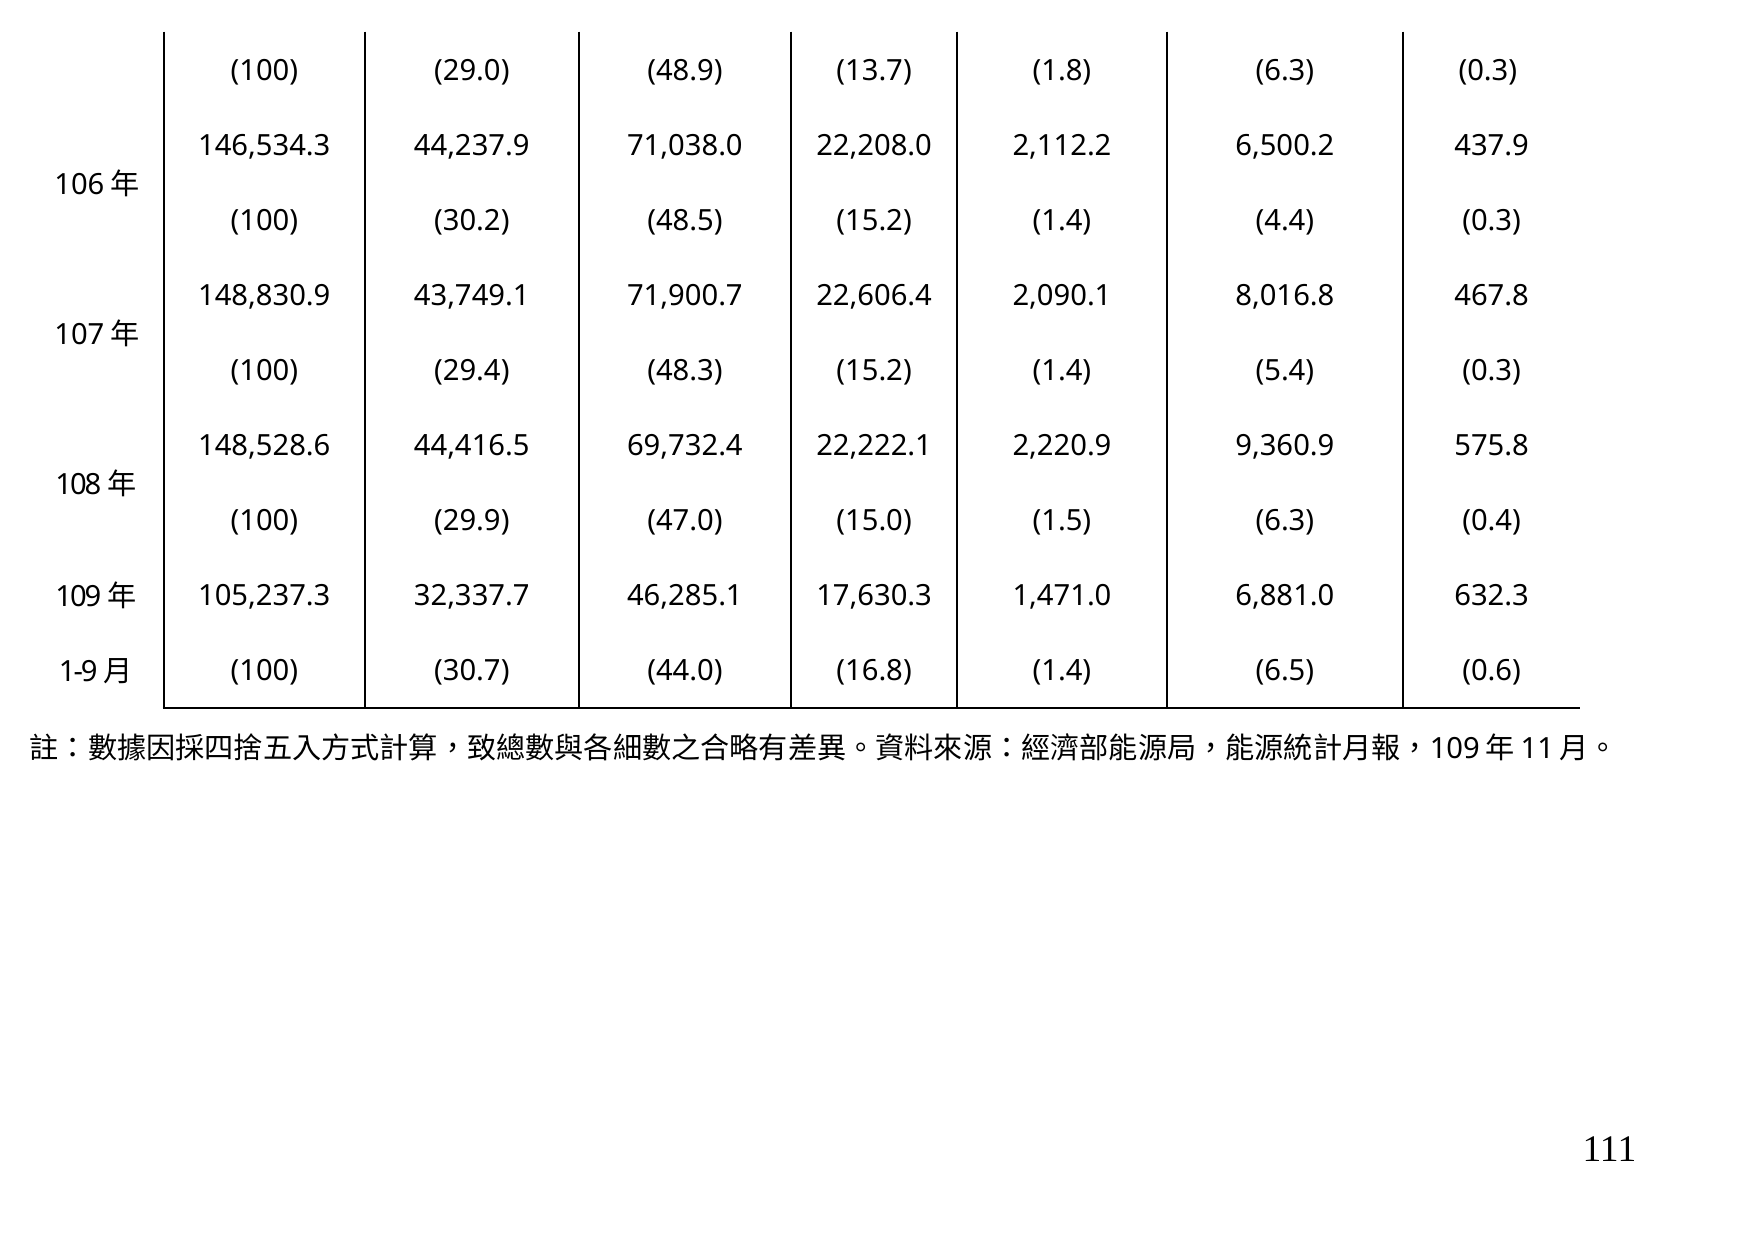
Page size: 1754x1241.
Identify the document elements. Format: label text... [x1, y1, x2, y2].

table_cell 44,416.5 [366, 407, 578, 482]
table_cell (0.3) [1404, 332, 1580, 407]
table_cell (100) [165, 332, 364, 407]
table_cell 6,500.2 [1168, 107, 1402, 182]
table_cell (15.2) [792, 332, 956, 407]
table_cell 108年 [30, 407, 163, 557]
table_cell (6.3) [1168, 32, 1402, 107]
table_cell [30, 32, 163, 107]
table_cell (100) [165, 32, 364, 107]
table_cell (16.8) [792, 632, 956, 707]
table_cell (48.3) [580, 332, 790, 407]
table_cell (0.3) [1404, 182, 1580, 257]
table_cell (30.7) [366, 632, 578, 707]
table_cell (100) [165, 182, 364, 257]
table_cell 6,881.0 [1168, 557, 1402, 632]
table_cell 467.8 [1404, 257, 1580, 332]
table_cell 437.9 [1404, 107, 1580, 182]
table_cell 8,016.8 [1168, 257, 1402, 332]
table_cell 44,237.9 [366, 107, 578, 182]
table_cell 32,337.7 [366, 557, 578, 632]
table_cell (1.8) [958, 32, 1166, 107]
table_cell (48.5) [580, 182, 790, 257]
table_cell 22,222.1 [792, 407, 956, 482]
table_cell 2,090.1 [958, 257, 1166, 332]
table_cell (5.4) [1168, 332, 1402, 407]
table_cell (1.5) [958, 482, 1166, 557]
table_cell (1.4) [958, 182, 1166, 257]
table_cell (15.2) [792, 182, 956, 257]
table_cell 109年 1-9月 [30, 557, 163, 707]
table_cell 632.3 [1404, 557, 1580, 632]
table_cell 46,285.1 [580, 557, 790, 632]
table_cell (47.0) [580, 482, 790, 557]
table_cell 9,360.9 [1168, 407, 1402, 482]
table_cell (29.9) [366, 482, 578, 557]
table_cell (6.3) [1168, 482, 1402, 557]
table_cell 22,606.4 [792, 257, 956, 332]
table_cell (48.9) [580, 32, 790, 107]
table_cell 69,732.4 [580, 407, 790, 482]
table_cell (1.4) [958, 632, 1166, 707]
table_cell 43,749.1 [366, 257, 578, 332]
table_cell (6.5) [1168, 632, 1402, 707]
table_cell (100) [165, 632, 364, 707]
table_cell 148,528.6 [165, 407, 364, 482]
table_cell 107年 [30, 257, 163, 407]
table_cell 17,630.3 [792, 557, 956, 632]
table_cell (0.3) [1404, 32, 1580, 107]
table_cell (1.4) [958, 332, 1166, 407]
table_cell 1,471.0 [958, 557, 1166, 632]
table_cell (0.4) [1404, 482, 1580, 557]
table_cell 106年 [30, 107, 163, 257]
table_cell (0.6) [1404, 632, 1580, 707]
table_cell 2,112.2 [958, 107, 1166, 182]
table_cell (100) [165, 482, 364, 557]
table_cell 105,237.3 [165, 557, 364, 632]
table_cell 71,038.0 [580, 107, 790, 182]
table_cell (30.2) [366, 182, 578, 257]
table_cell (13.7) [792, 32, 956, 107]
table_cell (44.0) [580, 632, 790, 707]
table_cell (29.4) [366, 332, 578, 407]
table_cell 146,534.3 [165, 107, 364, 182]
table_cell (29.0) [366, 32, 578, 107]
table_cell (15.0) [792, 482, 956, 557]
table_cell 22,208.0 [792, 107, 956, 182]
table_cell 71,900.7 [580, 257, 790, 332]
table_cell 575.8 [1404, 407, 1580, 482]
table_cell 2,220.9 [958, 407, 1166, 482]
table_cell 148,830.9 [165, 257, 364, 332]
table_cell (4.4) [1168, 182, 1402, 257]
text 註：數據因採四捨五入方式計算，致總數與各細數之合略有差異。資料來源：經濟部能源局，能源統計月報，109年11月。 [29, 709, 1636, 784]
